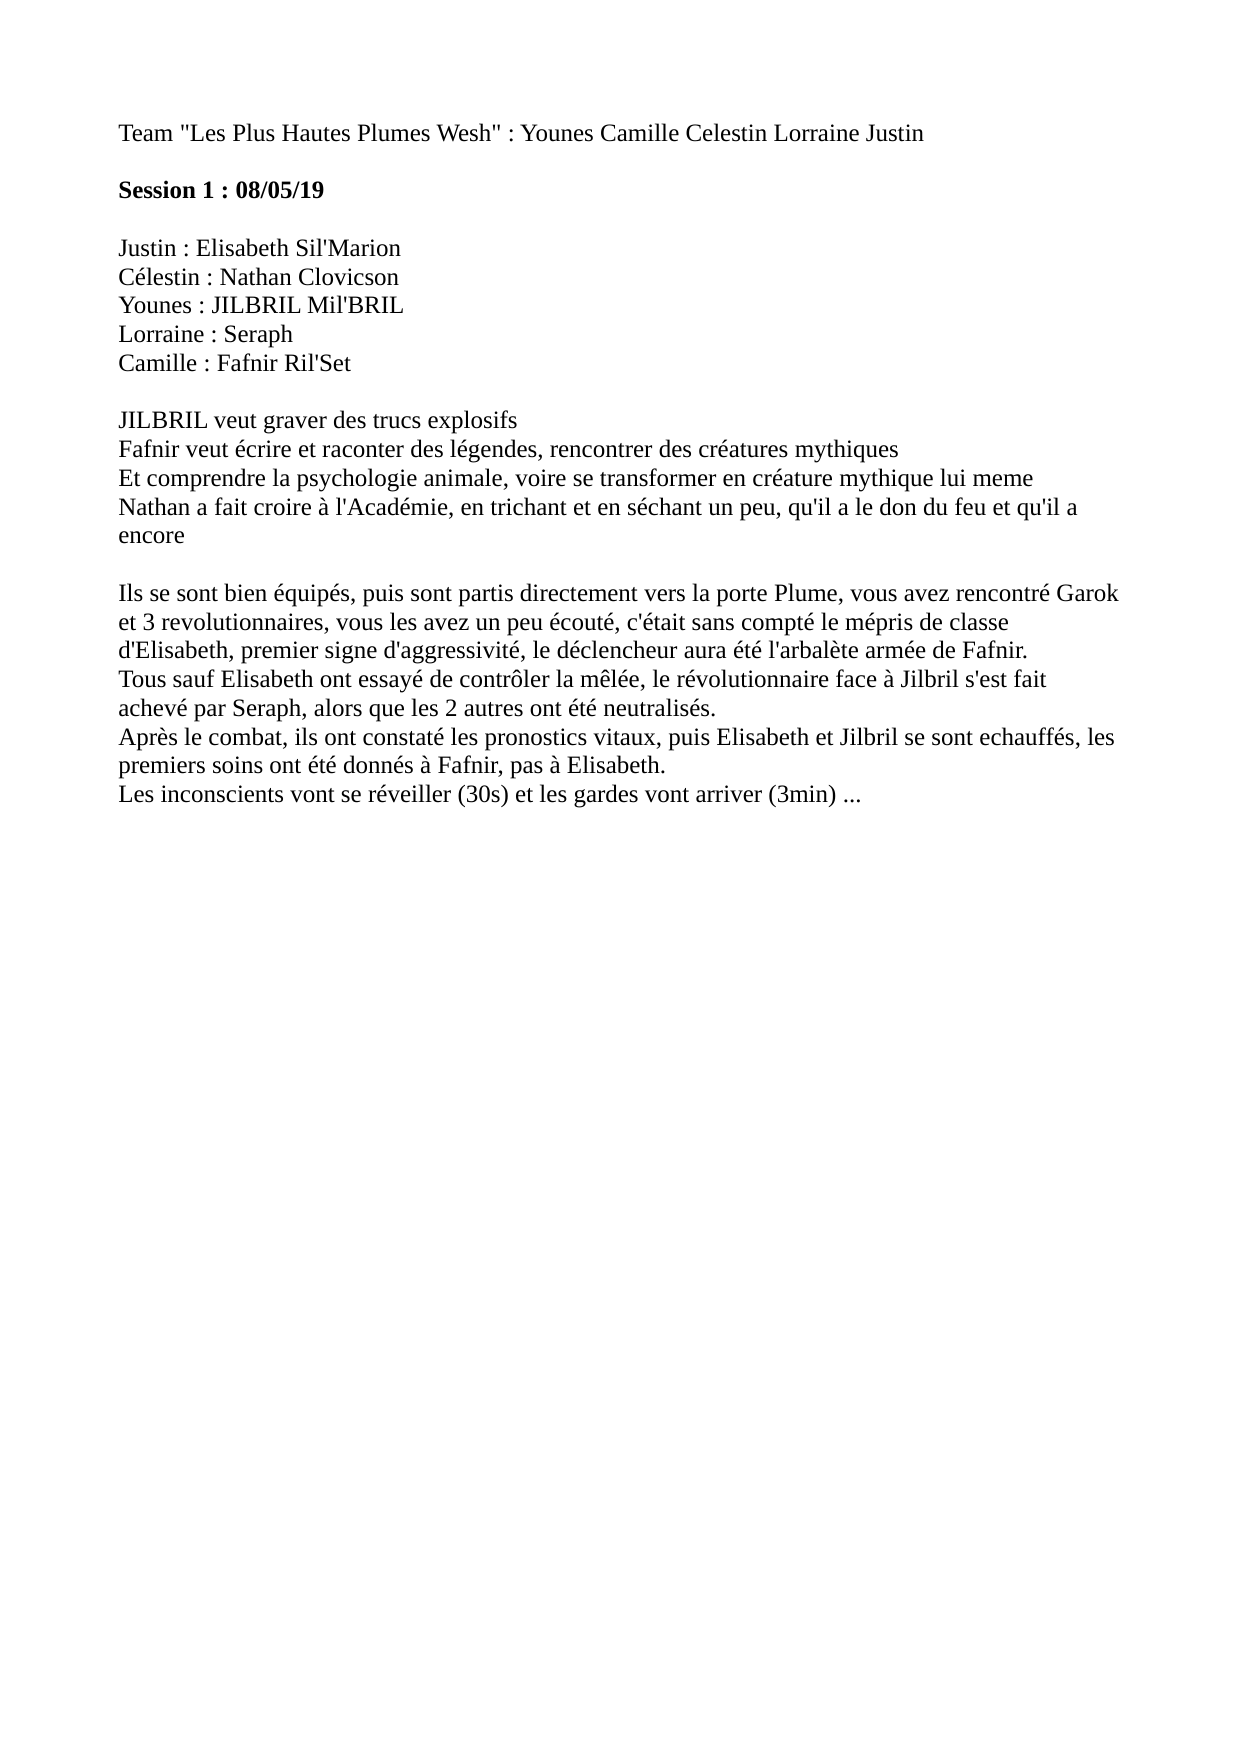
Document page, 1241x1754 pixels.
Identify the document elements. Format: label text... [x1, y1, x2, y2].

text Et comprendre la psychologie animale, voire se transformer en créature mythique lui meme [118, 463, 1122, 492]
text Session 1 : 08/05/19 [118, 176, 1122, 204]
text Lorraine : Seraph [118, 319, 1122, 348]
text Les inconscients vont se réveiller (30s) et les gardes vont arriver (3min) ... [118, 779, 1122, 808]
text Fafnir veut écrire et raconter des légendes, rencontrer des créatures mythiques [118, 434, 1122, 463]
text Après le combat, ils ont constaté les pronostics vitaux, puis Elisabeth et Jilbril se sont echauffés, les premiers soins ont été donnés à Fafnir, pas à Elisabeth. [118, 722, 1122, 779]
text JILBRIL veut graver des trucs explosifs [118, 406, 1122, 434]
text Justin : Elisabeth Sil'Marion [118, 233, 1122, 262]
text Camille : Fafnir Ril'Set [118, 348, 1122, 377]
text Ils se sont bien équipés, puis sont partis directement vers la porte Plume, vous avez rencontré Garok et 3 revolutionnaires, vous les avez un peu écouté, c'était sans compté le mépris de classe d'Elisabeth, premier signe d'aggressivité, le déclencheur aura été l'arbalète armée de Fafnir. [118, 578, 1122, 664]
text Team "Les Plus Hautes Plumes Wesh" : Younes Camille Celestin Lorraine Justin [118, 118, 1122, 147]
text Célestin : Nathan Clovicson [118, 262, 1122, 291]
text Younes : JILBRIL Mil'BRIL [118, 291, 1122, 319]
text Tous sauf Elisabeth ont essayé de contrôler la mêlée, le révolutionnaire face à Jilbril s'est fait achevé par Seraph, alors que les 2 autres ont été neutralisés. [118, 664, 1122, 722]
text Nathan a fait croire à l'Académie, en trichant et en séchant un peu, qu'il a le don du feu et qu'il a encore [118, 492, 1122, 549]
